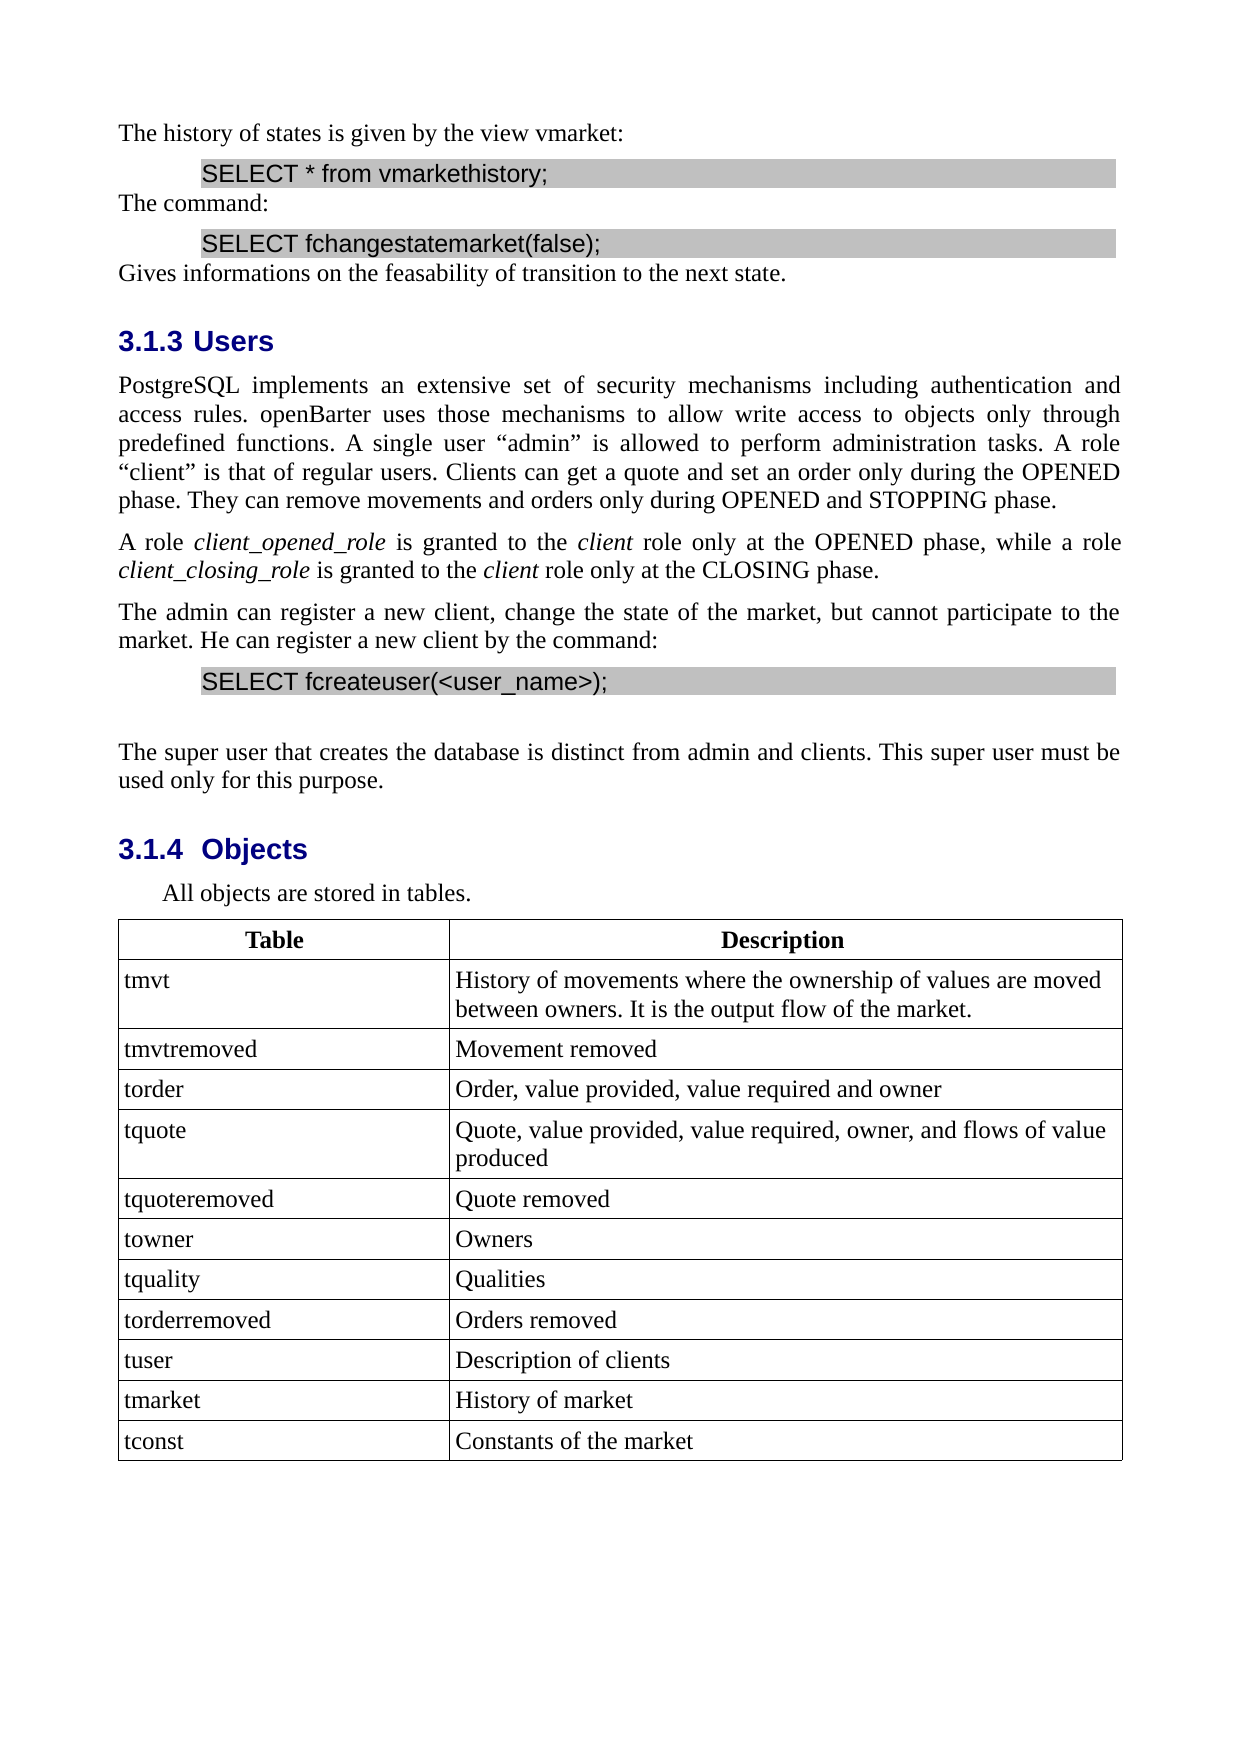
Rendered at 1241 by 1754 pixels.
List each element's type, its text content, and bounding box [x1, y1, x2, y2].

table_cell tquote [119, 1110, 449, 1178]
text SELECT fcreateuser(<user_name>); [201, 667, 1116, 695]
table_cell tquoteremoved [119, 1179, 449, 1218]
table_cell tuser [119, 1340, 449, 1379]
table_cell tmvt [119, 960, 449, 1028]
table_cell History of movements where the ownership of values are moved between owners. It is the output flow of the market. [450, 960, 1122, 1028]
table_cell torder [119, 1070, 449, 1109]
text SELECT fchangestatemarket(false); [201, 229, 1116, 258]
text A role client_opened_role is granted to the client role only at the OPENED phase, while a role client_closing_role is granted to the client role only at the CLOSING phase. [118, 527, 1122, 584]
table_header Description [450, 920, 1122, 959]
table_cell Description of clients [450, 1340, 1122, 1379]
table_cell Qualities [450, 1260, 1122, 1299]
text Gives informations on the feasability of transition to the next state. [118, 258, 1122, 287]
table_cell Order, value provided, value required and owner [450, 1070, 1122, 1109]
table_cell tmarket [119, 1381, 449, 1420]
table_cell tconst [119, 1421, 449, 1460]
table_cell Movement removed [450, 1029, 1122, 1069]
table_cell torderremoved [119, 1300, 449, 1339]
text SELECT * from vmarkethistory; [201, 159, 1116, 188]
table_cell Orders removed [450, 1300, 1122, 1339]
table_cell Owners [450, 1219, 1122, 1259]
text All objects are stored in tables. [118, 878, 1122, 906]
table_cell Quote, value provided, value required, owner, and flows of value produced [450, 1110, 1122, 1178]
subtitle Objects [118, 832, 1122, 865]
text The history of states is given by the view vmarket: [118, 118, 1122, 147]
table_cell tmvtremoved [119, 1029, 449, 1069]
table_cell towner [119, 1219, 449, 1259]
table_cell Constants of the market [450, 1421, 1122, 1460]
text PostgreSQL implements an extensive set of security mechanisms including authentication and access rules. openBarter uses those mechanisms to allow write access to objects only through predefined functions. A single user “admin” is allowed to perform administration tasks. A role “client” is that of regular users. Clients can get a quote and set an order only during the OPENED phase. They can remove movements and orders only during OPENED and STOPPING phase. [118, 370, 1122, 514]
table_header Table [119, 920, 449, 959]
table_cell tquality [119, 1260, 449, 1299]
text The command: [118, 188, 1122, 217]
subtitle Users [118, 324, 1122, 358]
text The super user that creates the database is distinct from admin and clients. This super user must be used only for this purpose. [118, 737, 1122, 794]
text The admin can register a new client, change the state of the market, but cannot participate to the market. He can register a new client by the command: [118, 597, 1122, 654]
table_cell History of market [450, 1381, 1122, 1420]
table_cell Quote removed [450, 1179, 1122, 1218]
